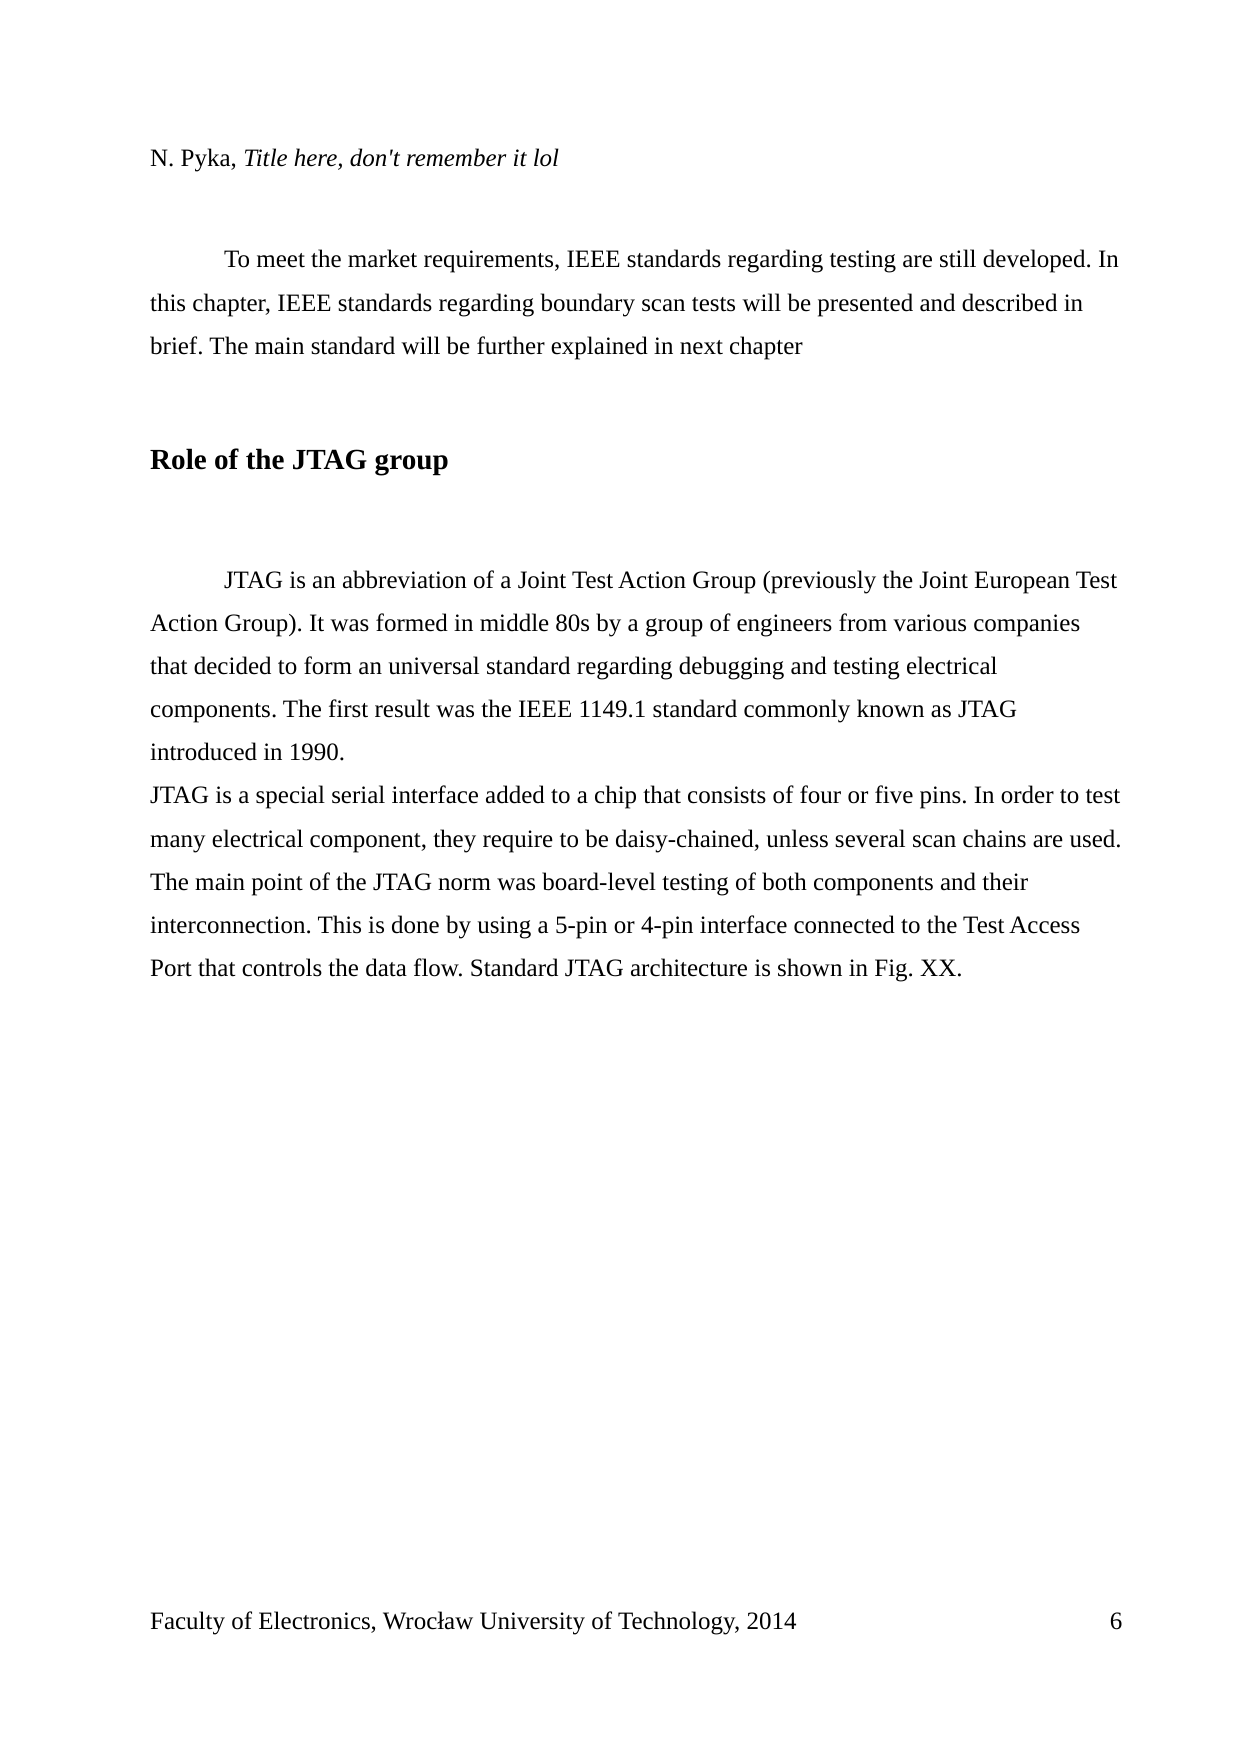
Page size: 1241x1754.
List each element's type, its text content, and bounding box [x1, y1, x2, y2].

subtitle Role of the JTAG group [150, 442, 1122, 476]
text JTAG is an abbreviation of a Joint Test Action Group (previously the Joint European Test Action Group). It was formed in middle 80s by a group of engineers from various companies that decided to form an universal standard regarding debugging and testing electrical components. The first result was the IEEE 1149.1 standard commonly known as JTAG introduced in 1990. [150, 565, 1122, 766]
text To meet the market requirements, IEEE standards regarding testing are still developed. In this chapter, IEEE standards regarding boundary scan tests will be presented and described in brief. The main standard will be further explained in next chapter [150, 244, 1122, 359]
text JTAG is a special serial interface added to a chip that consists of four or five pins. In order to test many electrical component, they require to be daisy-chained, unless several scan chains are used. The main point of the JTAG norm was board-level testing of both components and their interconnection. This is done by using a 5-pin or 4-pin interface connected to the Test Access Port that controls the data flow. Standard JTAG architecture is shown in Fig. XX. [150, 781, 1122, 982]
